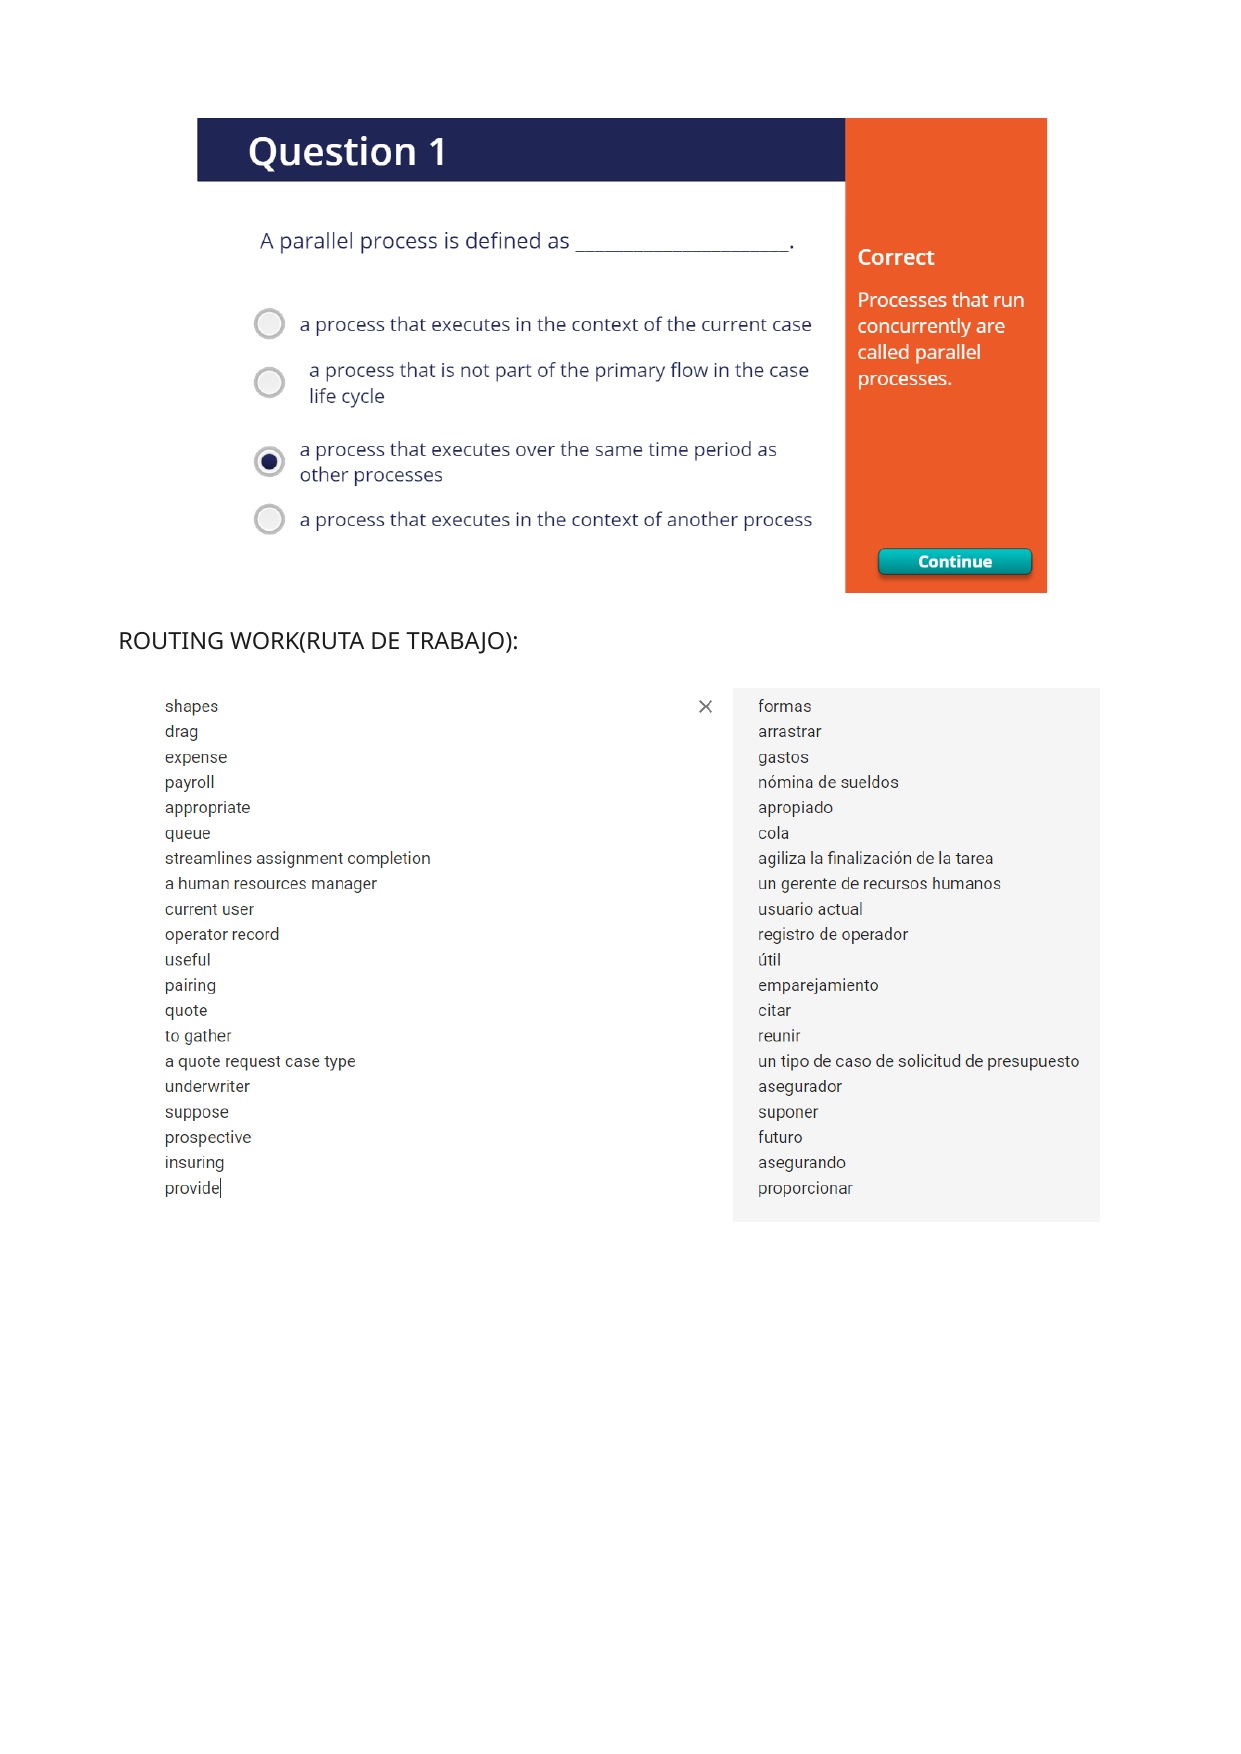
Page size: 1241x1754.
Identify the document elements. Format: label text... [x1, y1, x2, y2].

text ROUTING WORK(RUTA DE TRABAJO): [118, 624, 1122, 656]
